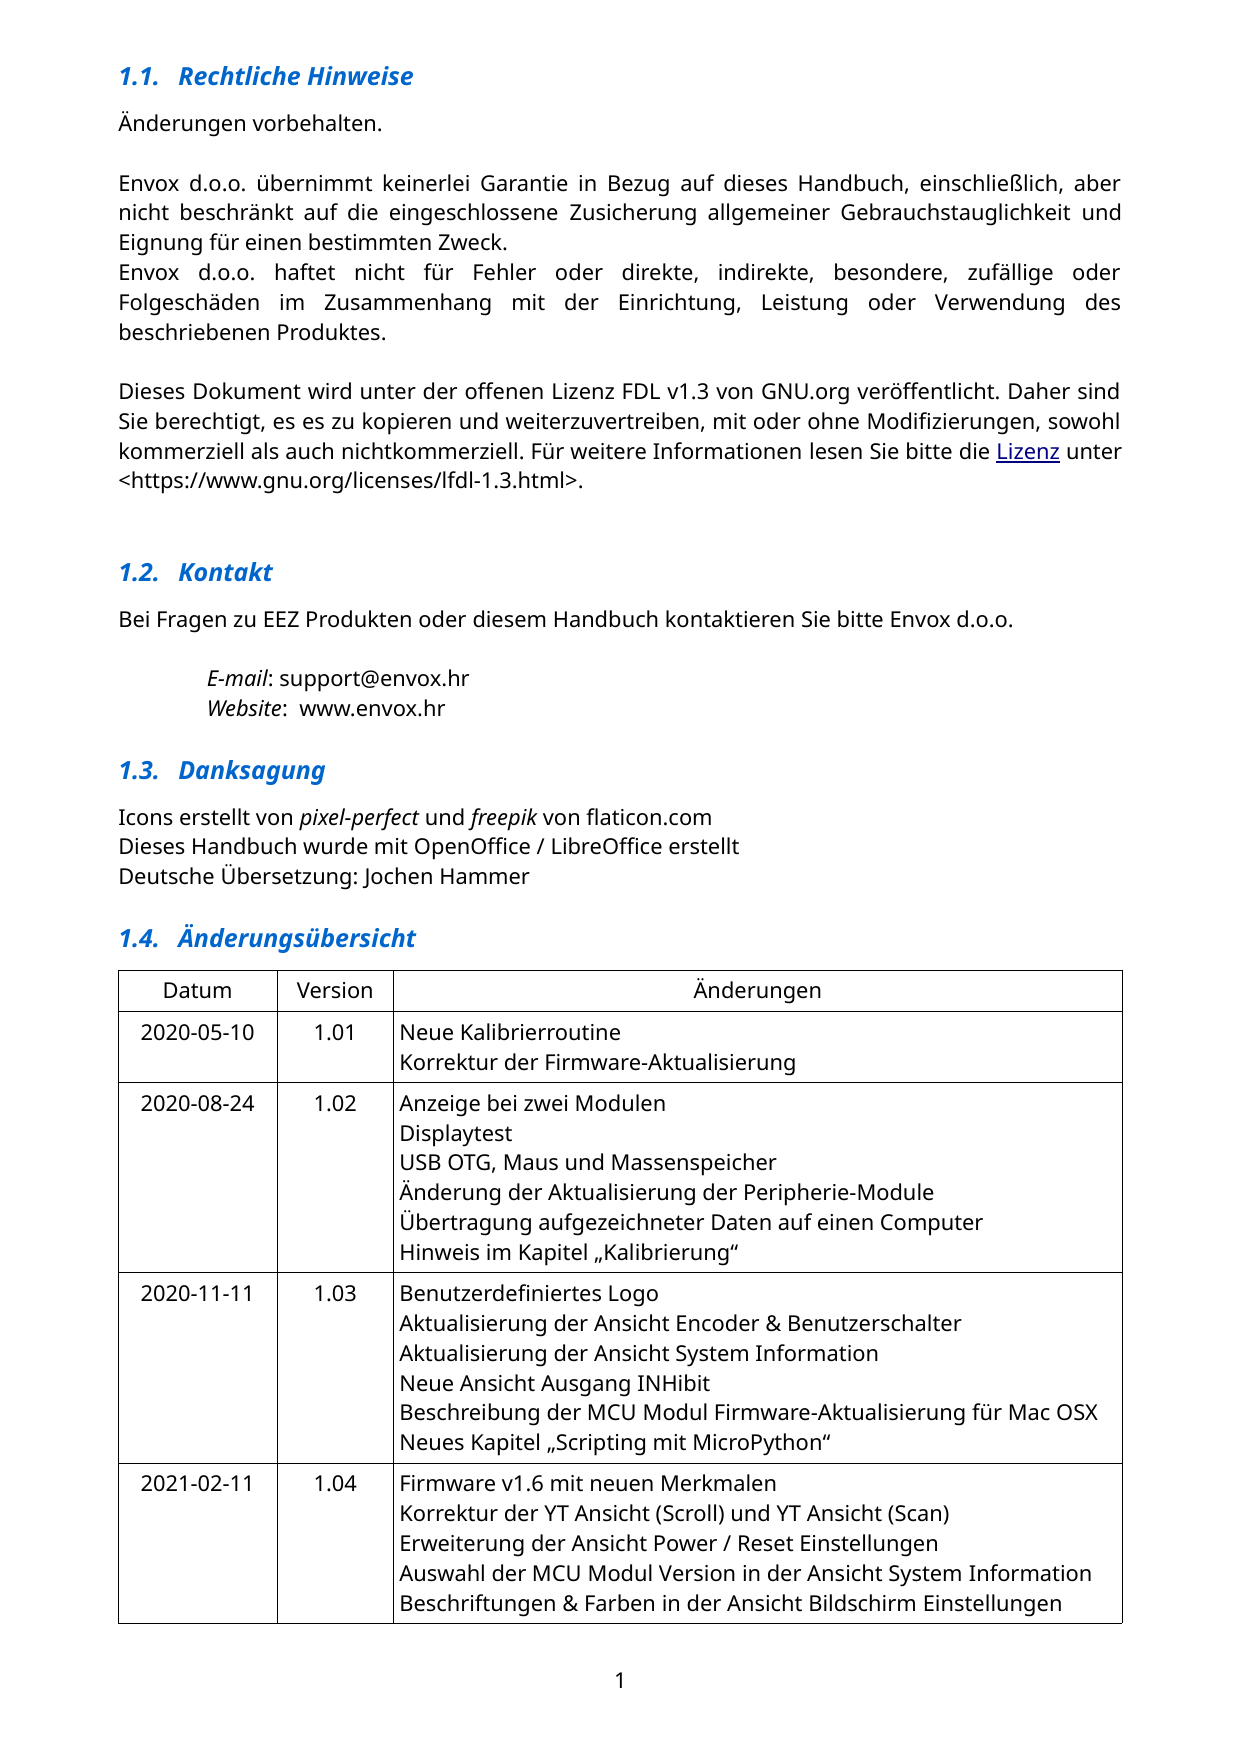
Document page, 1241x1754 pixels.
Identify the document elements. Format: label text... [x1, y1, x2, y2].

table_cell Anzeige bei zwei Modulen Displaytest USB OTG, Maus und Massenspeicher Änderung der Aktualisierung der Peripherie-Module Übertragung aufgezeichneter Daten auf einen Computer Hinweis im Kapitel „Kalibrierung“ [394, 1083, 1122, 1272]
text Deutsche Übersetzung: Jochen Hammer [118, 861, 1122, 891]
text Änderungen vorbehalten. [118, 108, 1122, 138]
table_cell 1.02 [278, 1083, 393, 1272]
table_header Änderungen [394, 971, 1122, 1011]
text Envox d.o.o. übernimmt keinerlei Garantie in Bezug auf dieses Handbuch, einschließlich, aber nicht beschränkt auf die eingeschlossene Zusicherung allgemeiner Gebrauchstauglichkeit und Eignung für einen bestimmten Zweck. [118, 167, 1122, 257]
subtitle Kontakt [118, 555, 1122, 589]
text Website: www.envox.hr [118, 693, 1122, 723]
table_cell 2020-08-24 [119, 1083, 277, 1272]
table_cell Firmware v1.6 mit neuen Merkmalen Korrektur der YT Ansicht (Scroll) und YT Ansicht (Scan) Erweiterung der Ansicht Power / Reset Einstellungen Auswahl der MCU Modul Version in der Ansicht System Information Beschriftungen & Farben in der Ansicht Bildschirm Einstellungen [394, 1464, 1122, 1623]
subtitle Rechtliche Hinweise [118, 59, 1122, 93]
table_cell Neue Kalibrierroutine Korrektur der Firmware-Aktualisierung [394, 1012, 1122, 1082]
table_cell 2020-05-10 [119, 1012, 277, 1082]
table_cell 1.01 [278, 1012, 393, 1082]
text Dieses Dokument wird unter der offenen Lizenz FDL v1.3 von GNU.org veröffentlicht. Daher sind Sie berechtigt, es es zu kopieren und weiterzuvertreiben, mit oder ohne Modifizierungen, sowohl kommerziell als auch nichtkommerziell. Für weitere Informationen lesen Sie bitte die Lizenz unter <https://www.gnu.org/licenses/lfdl-1.3.html>. [118, 376, 1122, 495]
table_cell Benutzerdefiniertes Logo Aktualisierung der Ansicht Encoder & Benutzerschalter Aktualisierung der Ansicht System Information Neue Ansicht Ausgang INHibit Beschreibung der MCU Modul Firmware-Aktualisierung für Mac OSX Neues Kapitel „Scripting mit MicroPython“ [394, 1273, 1122, 1463]
subtitle Änderungsübersicht [118, 921, 1122, 955]
text Dieses Handbuch wurde mit OpenOffice / LibreOffice erstellt [118, 831, 1122, 861]
subtitle Danksagung [118, 753, 1122, 787]
table_cell 1.04 [278, 1464, 393, 1623]
table_header Version [278, 971, 393, 1011]
table_cell 2020-11-11 [119, 1273, 277, 1463]
text E-mail: support@envox.hr [118, 663, 1122, 693]
text Envox d.o.o. haftet nicht für Fehler oder direkte, indirekte, besondere, zufällige oder Folgeschäden im Zusammenhang mit der Einrichtung, Leistung oder Verwendung des beschriebenen Produktes. [118, 257, 1122, 346]
text Bei Fragen zu EEZ Produkten oder diesem Handbuch kontaktieren Sie bitte Envox d.o.o. [118, 604, 1122, 633]
table_cell 2021-02-11 [119, 1464, 277, 1623]
table_cell 1.03 [278, 1273, 393, 1463]
text Icons erstellt von pixel-perfect und freepik von flaticon.com [118, 801, 1122, 831]
table_header Datum [119, 971, 277, 1011]
